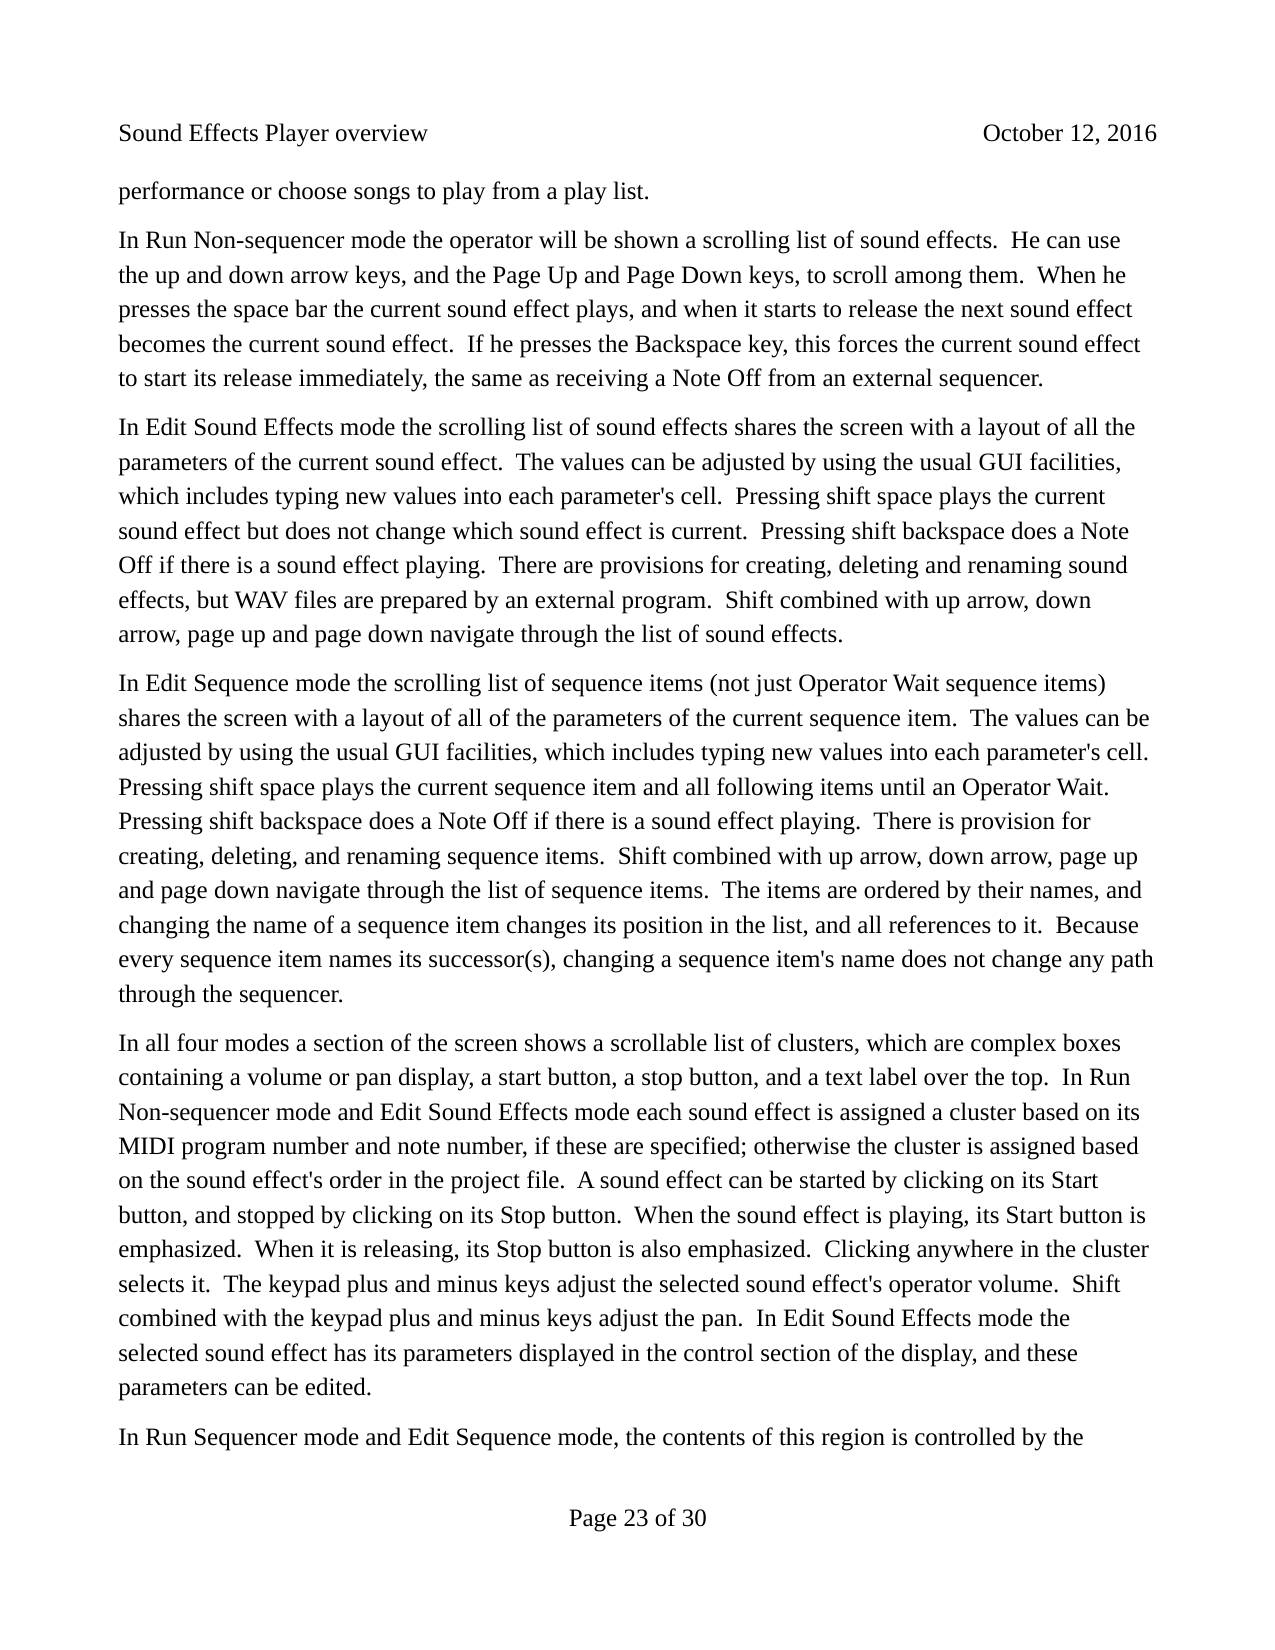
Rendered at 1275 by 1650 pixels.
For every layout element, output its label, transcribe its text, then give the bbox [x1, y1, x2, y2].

text In all four modes a section of the screen shows a scrollable list of clusters, which are complex boxes containing a volume or pan display, a start button, a stop button, and a text label over the top. In Run Non-sequencer mode and Edit Sound Effects mode each sound effect is assigned a cluster based on its MIDI program number and note number, if these are specified; otherwise the cluster is assigned based on the sound effect's order in the project file. A sound effect can be started by clicking on its Start button, and stopped by clicking on its Stop button. When the sound effect is playing, its Start button is emphasized. When it is releasing, its Stop button is also emphasized. Clicking anywhere in the cluster selects it. The keypad plus and minus keys adjust the selected sound effect's operator volume. Shift combined with the keypad plus and minus keys adjust the pan. In Edit Sound Effects mode the selected sound effect has its parameters displayed in the control section of the display, and these parameters can be edited. [118, 1028, 1157, 1401]
text performance or choose songs to play from a play list. [118, 176, 1157, 205]
text In Edit Sequence mode the scrolling list of sequence items (not just Operator Wait sequence items) shares the screen with a layout of all of the parameters of the current sequence item. The values can be adjusted by using the usual GUI facilities, which includes typing new values into each parameter's cell. Pressing shift space plays the current sequence item and all following items until an Operator Wait. Pressing shift backspace does a Note Off if there is a sound effect playing. There is provision for creating, deleting, and renaming sequence items. Shift combined with up arrow, down arrow, page up and page down navigate through the list of sequence items. The items are ordered by their names, and changing the name of a sequence item changes its position in the list, and all references to it. Because every sequence item names its successor(s), changing a sequence item's name does not change any path through the sequencer. [118, 668, 1157, 1007]
text In Run Non-sequencer mode the operator will be shown a scrolling list of sound effects. He can use the up and down arrow keys, and the Page Up and Page Down keys, to scroll among them. When he presses the space bar the current sound effect plays, and when it starts to release the next sound effect becomes the current sound effect. If he presses the Backspace key, this forces the current sound effect to start its release immediately, the same as receiving a Note Off from an external sequencer. [118, 225, 1157, 392]
text In Edit Sound Effects mode the scrolling list of sound effects shares the screen with a layout of all the parameters of the current sound effect. The values can be adjusted by using the usual GUI facilities, which includes typing new values into each parameter's cell. Pressing shift space plays the current sound effect but does not change which sound effect is current. Pressing shift backspace does a Note Off if there is a sound effect playing. There are provisions for creating, deleting and renaming sound effects, but WAV files are prepared by an external program. Shift combined with up arrow, down arrow, page up and page down navigate through the list of sound effects. [118, 412, 1157, 648]
text In Run Sequencer mode and Edit Sequence mode, the contents of this region is controlled by the [118, 1422, 1157, 1450]
